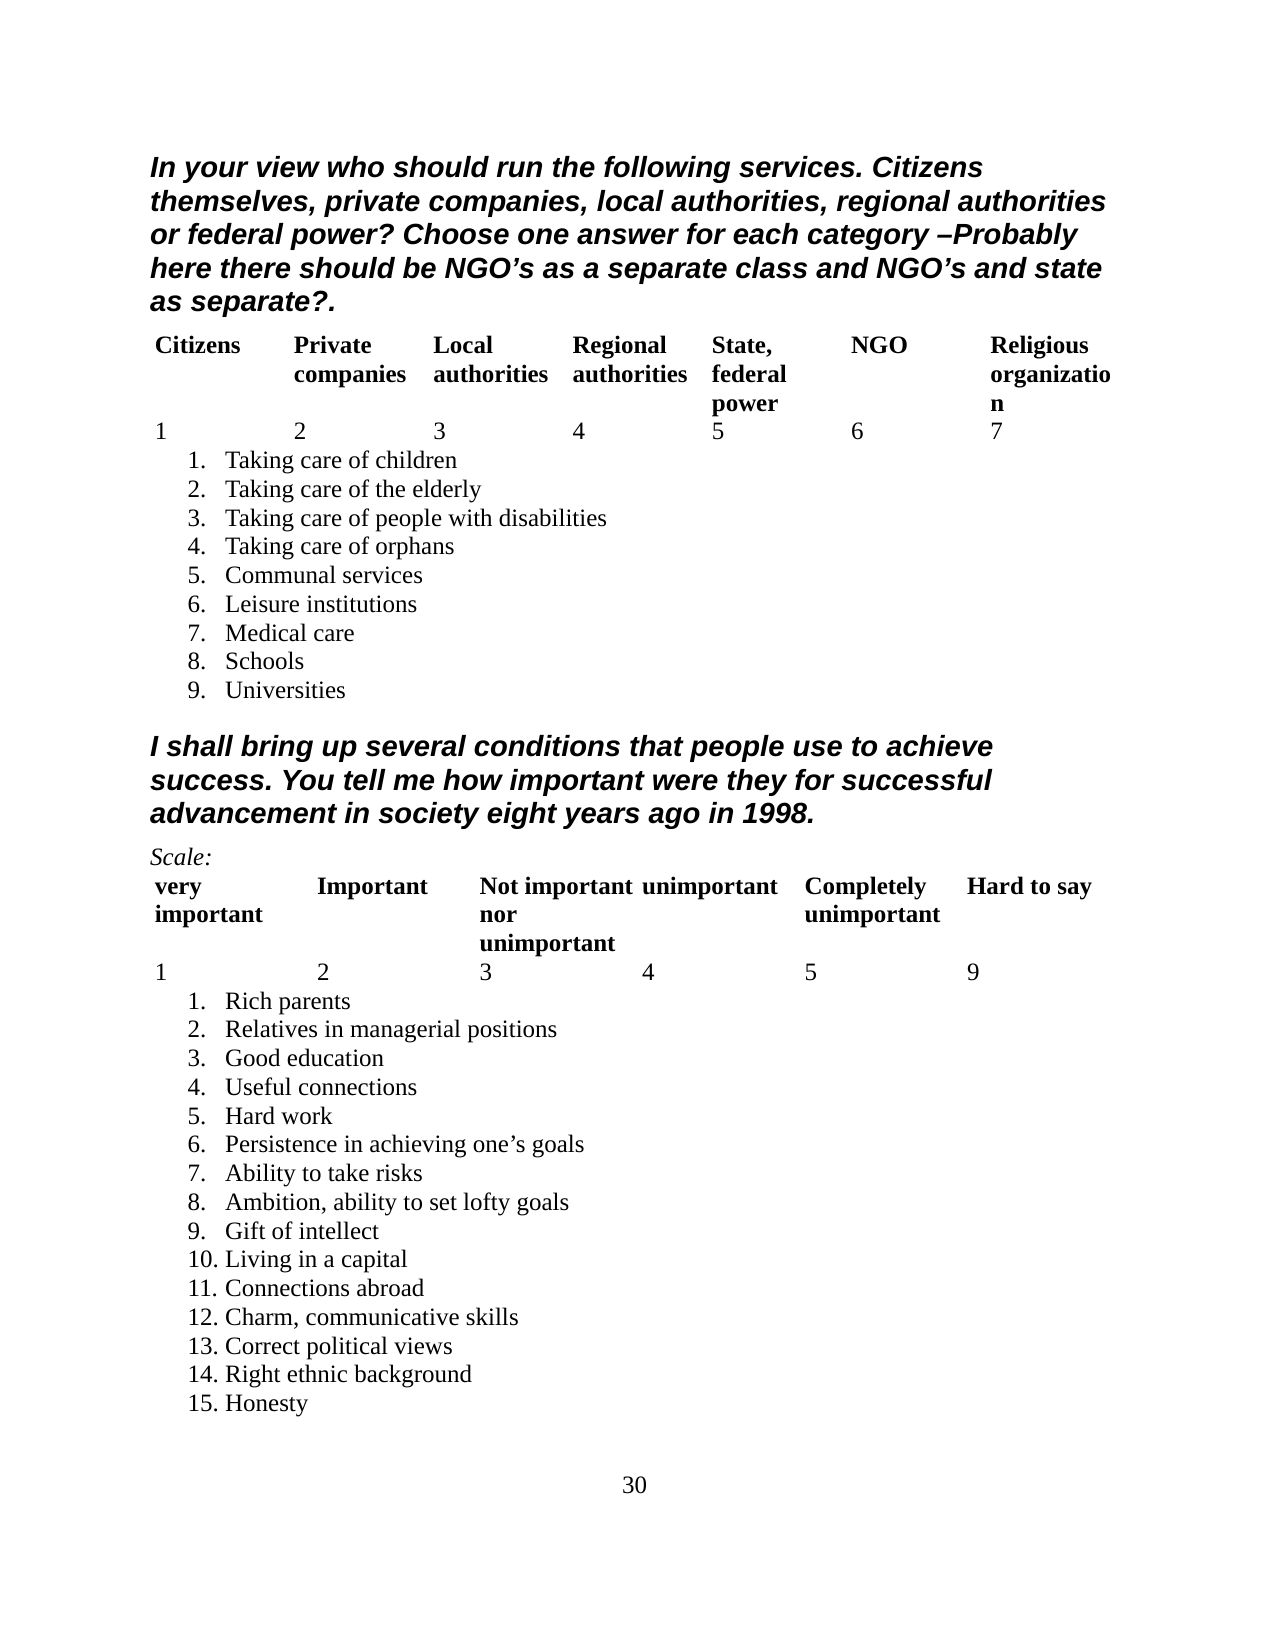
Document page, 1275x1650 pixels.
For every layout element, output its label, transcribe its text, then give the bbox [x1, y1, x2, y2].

list Honesty [187, 1388, 1125, 1417]
table_cell 4 [638, 957, 800, 986]
table_cell 6 [846, 416, 986, 445]
table_header unimportant [638, 871, 800, 957]
list Taking care of people with disabilities [187, 503, 1125, 531]
table_header Religious organization [986, 330, 1125, 416]
table_cell 2 [289, 416, 428, 445]
list Ambition, ability to set lofty goals [187, 1187, 1125, 1216]
table_cell 3 [429, 416, 568, 445]
table_cell 9 [963, 957, 1125, 986]
list Medical care [187, 618, 1125, 646]
list Universities [187, 675, 1125, 704]
table_header Private companies [289, 330, 428, 416]
subtitle I shall bring up several conditions that people use to achieve success. You tell me how important were they for successful advancement in society eight years ago in 1998. [150, 729, 1125, 829]
list Communal services [187, 560, 1125, 589]
table_header very important [150, 871, 312, 957]
list Ability to take risks [187, 1158, 1125, 1187]
list Rich parents [187, 986, 1125, 1014]
list Good education [187, 1043, 1125, 1072]
table_cell 5 [800, 957, 962, 986]
list Leisure institutions [187, 589, 1125, 618]
list Taking care of orphans [187, 531, 1125, 560]
list Right ethnic background [187, 1359, 1125, 1388]
list Living in a capital [187, 1244, 1125, 1273]
list Taking care of children [187, 445, 1125, 474]
table_cell 1 [150, 416, 289, 445]
table_header Local authorities [429, 330, 568, 416]
table_header Regional authorities [568, 330, 707, 416]
list Correct political views [187, 1331, 1125, 1359]
table_header Hard to say [963, 871, 1125, 957]
list Hard work [187, 1101, 1125, 1129]
list Persistence in achieving one’s goals [187, 1129, 1125, 1158]
table_cell 2 [313, 957, 475, 986]
table_cell 7 [986, 416, 1125, 445]
table_header State, federal power [707, 330, 846, 416]
list Gift of intellect [187, 1216, 1125, 1244]
list Relatives in managerial positions [187, 1014, 1125, 1043]
table_header Completely unimportant [800, 871, 962, 957]
list Useful connections [187, 1072, 1125, 1101]
table_header Important [313, 871, 475, 957]
text Scale: [150, 842, 1125, 871]
table_header NGO [846, 330, 986, 416]
list Charm, communicative skills [187, 1302, 1125, 1331]
list Connections abroad [187, 1273, 1125, 1302]
table_cell 1 [150, 957, 312, 986]
table_cell 3 [475, 957, 637, 986]
table_header Not important nor unimportant [475, 871, 637, 957]
list Schools [187, 646, 1125, 675]
subtitle In your view who should run the following services. Citizens themselves, private companies, local authorities, regional authorities or federal power? Choose one answer for each category –Probably here there should be NGO’s as a separate class and NGO’s and state as separate?. [150, 150, 1125, 318]
table_cell 4 [568, 416, 707, 445]
table_header Citizens [150, 330, 289, 416]
table_cell 5 [707, 416, 846, 445]
list Taking care of the elderly [187, 474, 1125, 503]
